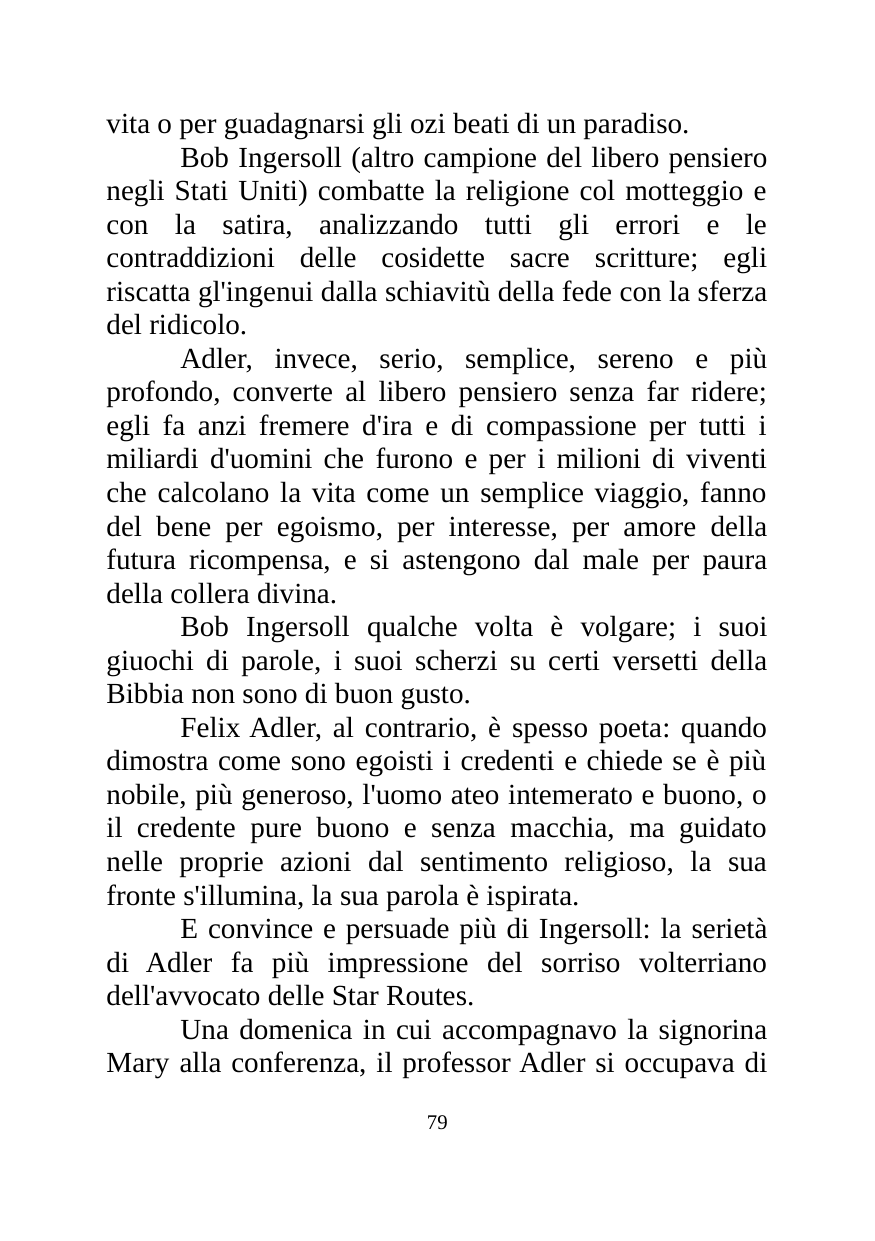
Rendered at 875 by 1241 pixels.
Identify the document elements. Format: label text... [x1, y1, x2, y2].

text Una domenica in cui accompagnavo la signorina Mary alla conferenza, il professor Adler si occupava di [106, 1012, 768, 1079]
text E convince e persuade più di Ingersoll: la serietà di Adler fa più impressione del sorriso volterriano dell'avvocato delle Star Routes. [106, 911, 768, 1012]
text Felix Adler, al contrario, è spesso poeta: quando dimostra come sono egoisti i credenti e chiede se è più nobile, più generoso, l'uomo ateo intemerato e buono, o il credente pure buono e senza macchia, ma guidato nelle proprie azioni dal sentimento religioso, la sua fronte s'illumina, la sua parola è ispirata. [106, 710, 768, 911]
text Bob Ingersoll (altro campione del libero pensiero negli Stati Uniti) combatte la religione col motteggio e con la satira, analizzando tutti gli errori e le contraddizioni delle cosidette sacre scritture; egli riscatta gl'ingenui dalla schiavitù della fede con la sferza del ridicolo. [106, 140, 768, 341]
text Bob Ingersoll qualche volta è volgare; i suoi giuochi di parole, i suoi scherzi su certi versetti della Bibbia non sono di buon gusto. [106, 609, 768, 710]
text vita o per guadagnarsi gli ozi beati di un paradiso. [106, 106, 768, 140]
text Adler, invece, serio, semplice, sereno e più profondo, converte al libero pensiero senza far ridere; egli fa anzi fremere d'ira e di compassione per tutti i miliardi d'uomini che furono e per i milioni di viventi che calcolano la vita come un semplice viaggio, fanno del bene per egoismo, per interesse, per amore della futura ricompensa, e si astengono dal male per paura della collera divina. [106, 341, 768, 609]
